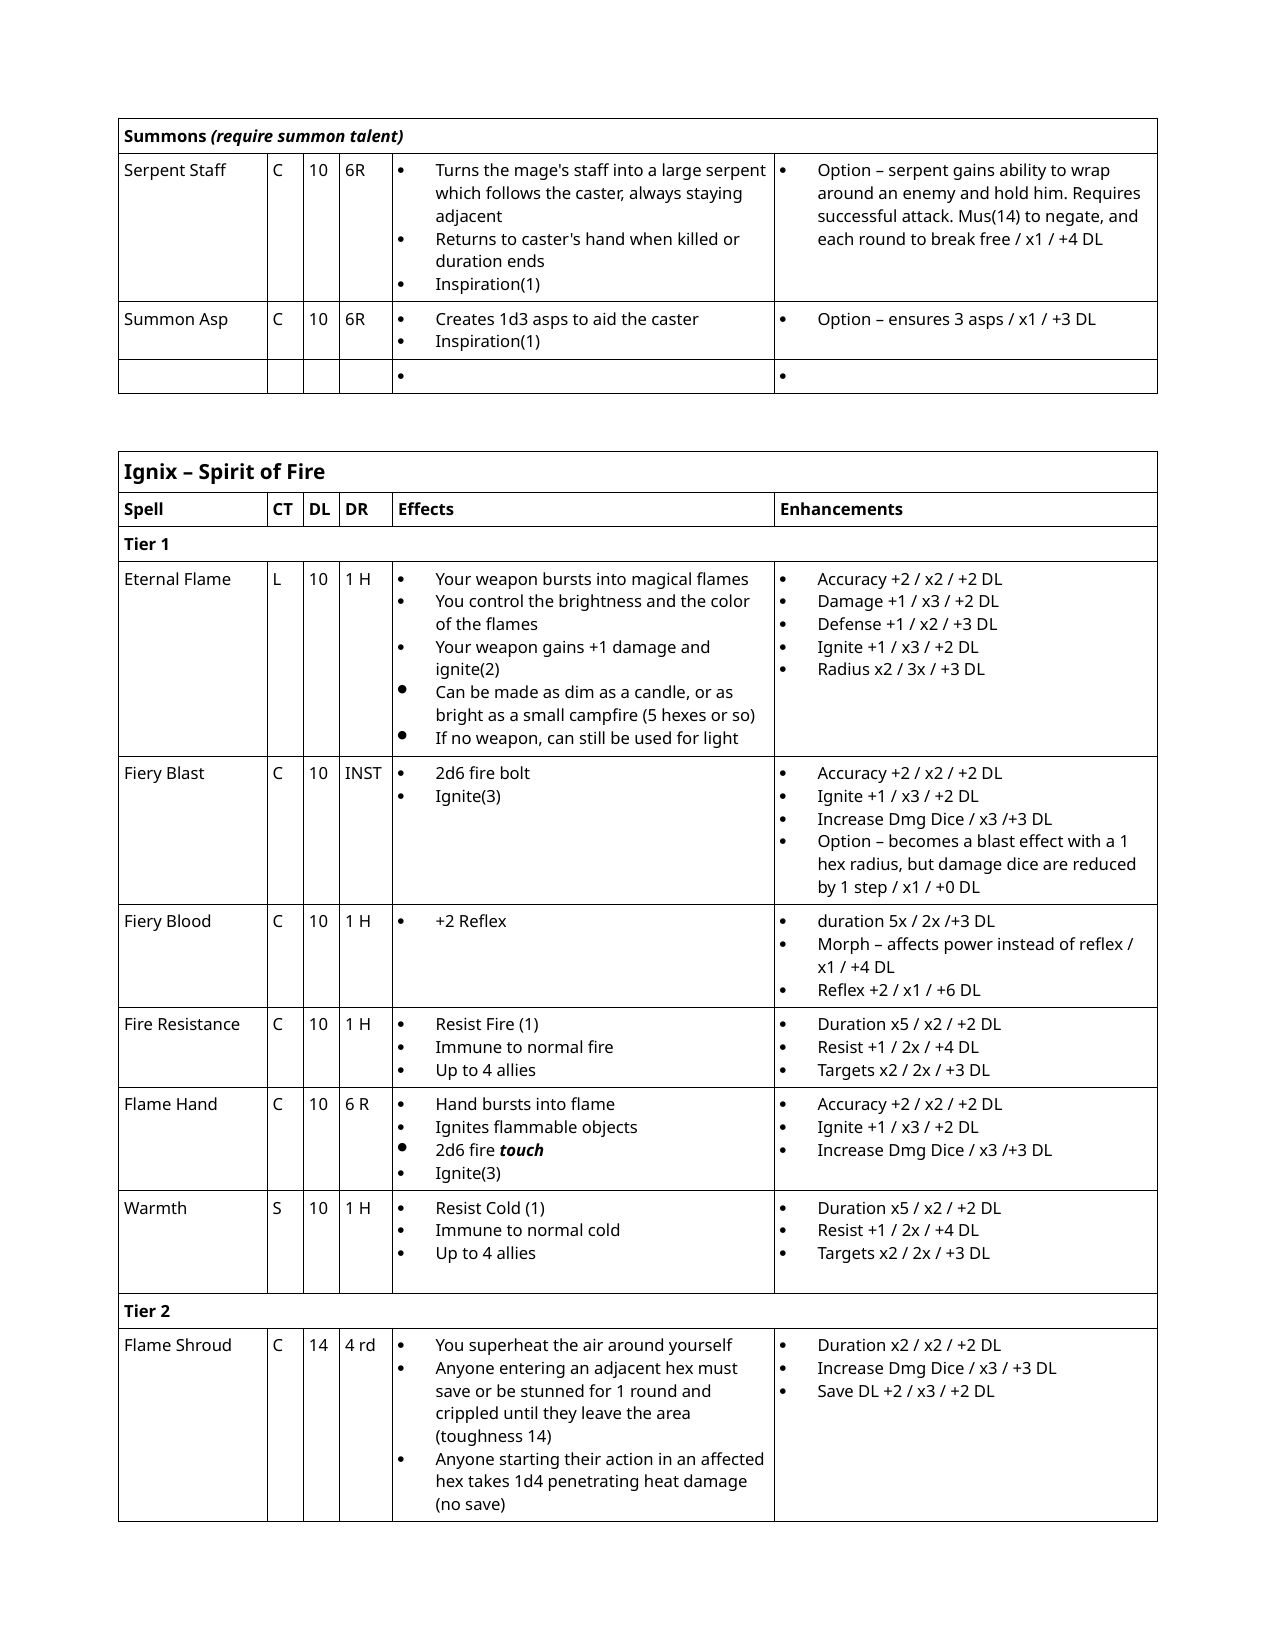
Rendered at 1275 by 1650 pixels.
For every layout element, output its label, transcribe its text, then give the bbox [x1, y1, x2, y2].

table_header Ignix – Spirit of Fire [119, 452, 1157, 492]
table_cell S [268, 1191, 303, 1293]
table_cell INST [340, 757, 392, 904]
table_cell [119, 360, 267, 393]
table_cell C [268, 1329, 303, 1521]
table_cell Spell [119, 493, 267, 526]
table_cell 10 [304, 1088, 339, 1190]
table_cell [304, 360, 339, 393]
table_cell Creates 1d3 asps to aid the caster Inspiration(1) [393, 302, 774, 358]
table_cell C [268, 1008, 303, 1087]
table_cell 10 [304, 905, 339, 1007]
table_cell Your weapon bursts into magical flames You control the brightness and the color of the flames Your weapon gains +1 damage and ignite(2) Can be made as dim as a candle, or as bright as a small campfire (5 hexes or so) If no weapon, can still be used for light [393, 562, 774, 756]
table_cell 4 rd [340, 1329, 392, 1521]
table_cell Summon Asp [119, 302, 267, 358]
table_cell Enhancements [775, 493, 1157, 526]
table_cell Resist Cold (1) Immune to normal cold Up to 4 allies [393, 1191, 774, 1293]
table_cell 2d6 fire bolt Ignite(3) [393, 757, 774, 904]
table_cell Option – ensures 3 asps / x1 / +3 DL [775, 302, 1157, 358]
table_cell Accuracy +2 / x2 / +2 DL Ignite +1 / x3 / +2 DL Increase Dmg Dice / x3 /+3 DL Option – becomes a blast effect with a 1 hex radius, but damage dice are reduced by 1 step / x1 / +0 DL [775, 757, 1157, 904]
table_cell Tier 2 [119, 1294, 1157, 1328]
table_cell C [268, 302, 303, 358]
table_cell Summons (require summon talent) [119, 119, 1157, 153]
table_cell Effects [393, 493, 774, 526]
table_cell C [268, 905, 303, 1007]
table_cell 1 H [340, 1191, 392, 1293]
table_cell 10 [304, 757, 339, 904]
table_cell [340, 360, 392, 393]
table_cell 10 [304, 1191, 339, 1293]
table_cell 10 [304, 562, 339, 756]
table_cell 1 H [340, 562, 392, 756]
table_cell Warmth [119, 1191, 267, 1293]
table_cell Fiery Blast [119, 757, 267, 904]
table_cell Option – serpent gains ability to wrap around an enemy and hold him. Requires successful attack. Mus(14) to negate, and each round to break free / x1 / +4 DL [775, 154, 1157, 301]
table_cell Duration x5 / x2 / +2 DL Resist +1 / 2x / +4 DL Targets x2 / 2x / +3 DL [775, 1191, 1157, 1293]
table_cell [393, 360, 774, 393]
table_cell Tier 1 [119, 527, 1157, 561]
table_cell Hand bursts into flame Ignites flammable objects 2d6 fire touch Ignite(3) [393, 1088, 774, 1190]
table_cell Turns the mage's staff into a large serpent which follows the caster, always staying adjacent Returns to caster's hand when killed or duration ends Inspiration(1) [393, 154, 774, 301]
table_cell 10 [304, 154, 339, 301]
table_cell 1 H [340, 905, 392, 1007]
table_cell +2 Reflex [393, 905, 774, 1007]
table_cell Duration x2 / x2 / +2 DL Increase Dmg Dice / x3 / +3 DL Save DL +2 / x3 / +2 DL [775, 1329, 1157, 1521]
table_cell [268, 360, 303, 393]
table_cell C [268, 154, 303, 301]
table_cell DL [304, 493, 339, 526]
table_cell Serpent Staff [119, 154, 267, 301]
table_cell 10 [304, 302, 339, 358]
table_cell Eternal Flame [119, 562, 267, 756]
table_cell [775, 360, 1157, 393]
table_cell 1 H [340, 1008, 392, 1087]
table_cell Flame Shroud [119, 1329, 267, 1521]
table_cell duration 5x / 2x /+3 DL Morph – affects power instead of reflex / x1 / +4 DL Reflex +2 / x1 / +6 DL [775, 905, 1157, 1007]
table_cell Flame Hand [119, 1088, 267, 1190]
table_cell You superheat the air around yourself Anyone entering an adjacent hex must save or be stunned for 1 round and crippled until they leave the area (toughness 14) Anyone starting their action in an affected hex takes 1d4 penetrating heat damage (no save) [393, 1329, 774, 1521]
table_cell 10 [304, 1008, 339, 1087]
table_cell CT [268, 493, 303, 526]
table_cell 6R [340, 154, 392, 301]
table_cell Accuracy +2 / x2 / +2 DL Damage +1 / x3 / +2 DL Defense +1 / x2 / +3 DL Ignite +1 / x3 / +2 DL Radius x2 / 3x / +3 DL [775, 562, 1157, 756]
table_cell 6R [340, 302, 392, 358]
table_cell Resist Fire (1) Immune to normal fire Up to 4 allies [393, 1008, 774, 1087]
table_cell Fire Resistance [119, 1008, 267, 1087]
table_cell Fiery Blood [119, 905, 267, 1007]
table_cell 6 R [340, 1088, 392, 1190]
table_cell L [268, 562, 303, 756]
table_cell Duration x5 / x2 / +2 DL Resist +1 / 2x / +4 DL Targets x2 / 2x / +3 DL [775, 1008, 1157, 1087]
table_cell Accuracy +2 / x2 / +2 DL Ignite +1 / x3 / +2 DL Increase Dmg Dice / x3 /+3 DL [775, 1088, 1157, 1190]
table_cell C [268, 757, 303, 904]
table_cell C [268, 1088, 303, 1190]
table_cell DR [340, 493, 392, 526]
table_cell 14 [304, 1329, 339, 1521]
